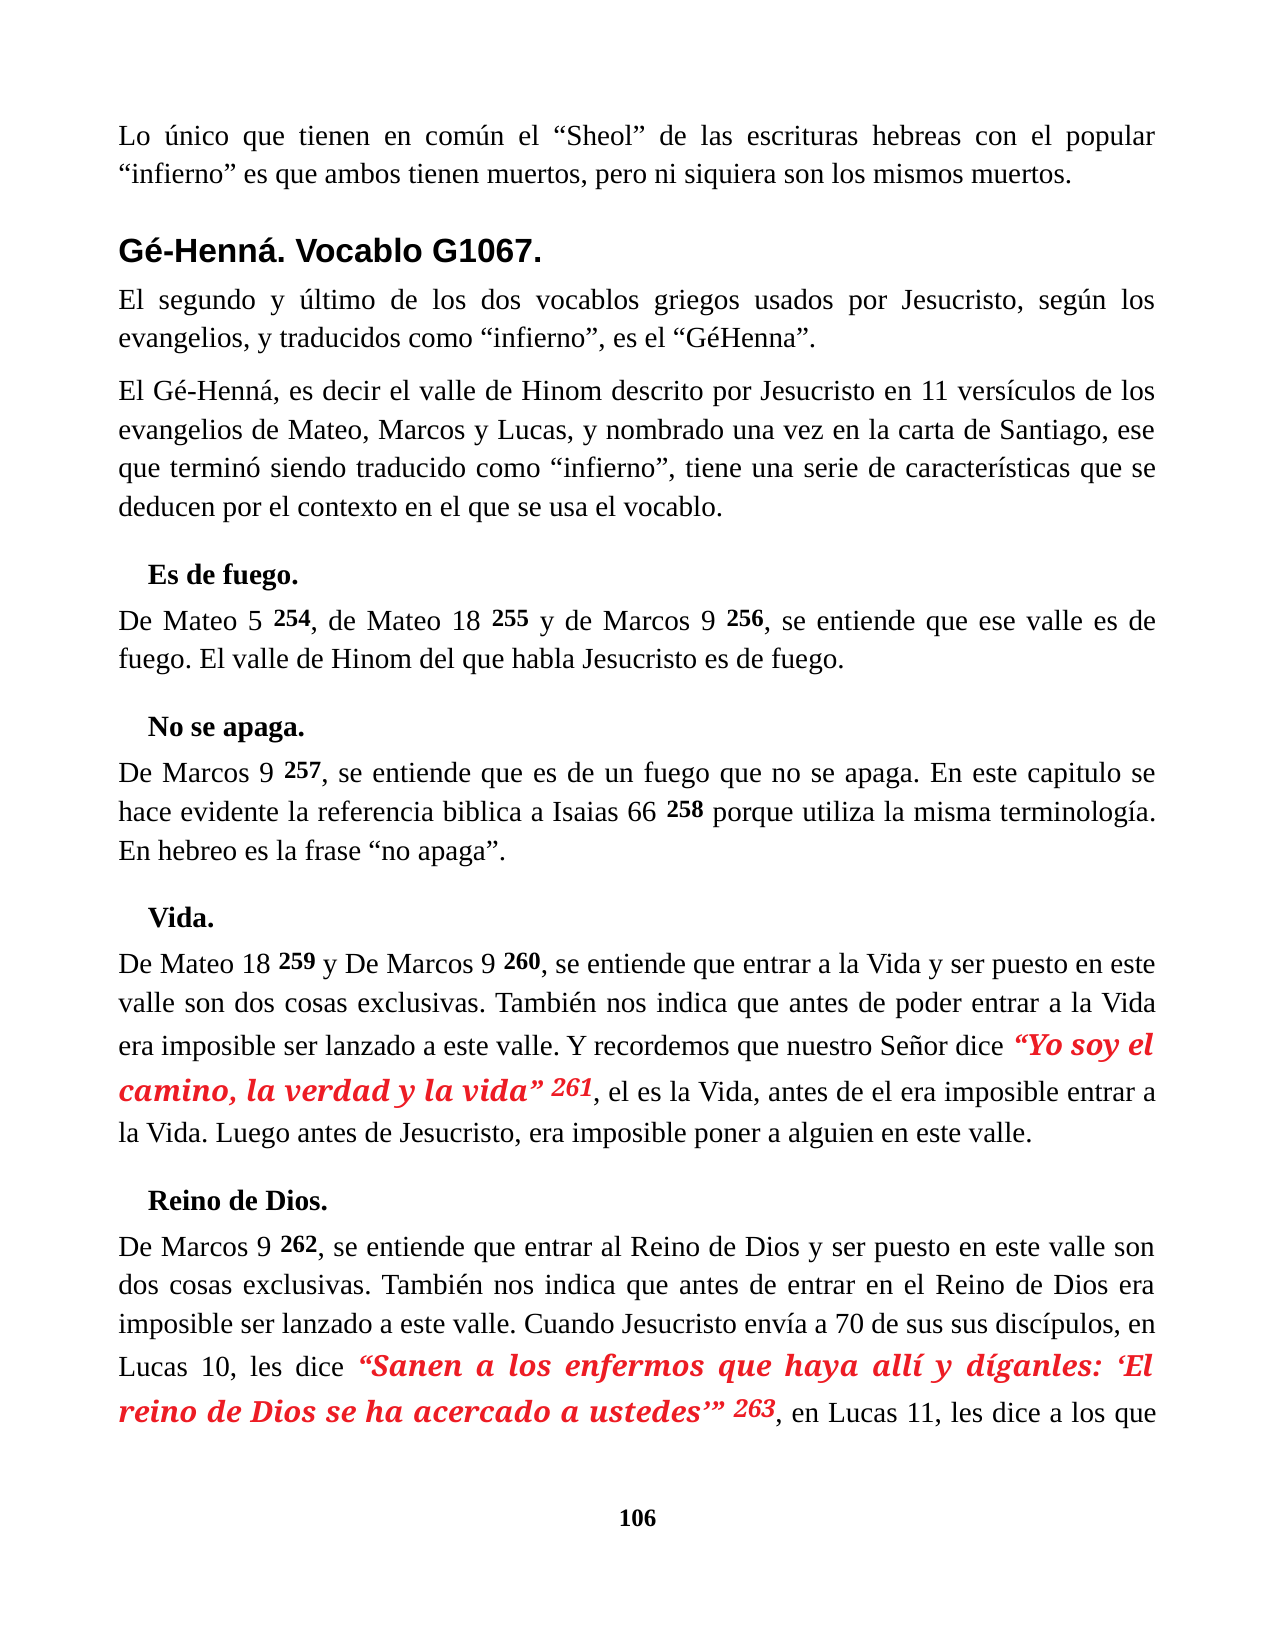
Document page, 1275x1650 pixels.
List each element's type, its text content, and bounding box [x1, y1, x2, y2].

text Lo único que tienen en común el “Sheol” de las escrituras hebreas con el popular “infierno” es que ambos tienen muertos, pero ni siquiera son los mismos muertos. [118, 118, 1157, 190]
text El Gé-Henná, es decir el valle de Hinom descrito por Jesucristo en 11 versículos de los evangelios de Mateo, Marcos y Lucas, y nombrado una vez en la carta de Santiago, ese que terminó siendo traducido como “infierno”, tiene una serie de características que se deducen por el contexto en el que se usa el vocablo. [118, 373, 1157, 523]
text El segundo y último de los dos vocablos griegos usados por Jesucristo, según los evangelios, y traducidos como “infierno”, es el “GéHenna”. [118, 282, 1157, 354]
text De Marcos 9 , se entiende que entrar al Reino de Dios y ser puesto en este valle son dos cosas exclusivas. También nos indica que antes de entrar en el Reino de Dios era imposible ser lanzado a este valle. Cuando Jesucristo envía a 70 de sus sus discípulos, en Lucas 10, les dice “Sanen a los enfermos que haya allí y díganles: ‘El reino de Dios se ha acercado a ustedes’” , en Lucas 11, les dice a los que [118, 1229, 1157, 1431]
text De Mateo 18 y De Marcos 9 , se entiende que entrar a la Vida y ser puesto en este valle son dos cosas exclusivas. También nos indica que antes de poder entrar a la Vida era imposible ser lanzado a este valle. Y recordemos que nuestro Señor dice “Yo soy el camino, la verdad y la vida” , el es la Vida, antes de el era imposible entrar a la Vida. Luego antes de Jesucristo, era imposible poner a alguien en este valle. [118, 947, 1157, 1148]
subtitle Reino de Dios. [148, 1183, 1157, 1216]
subtitle Vida. [148, 900, 1157, 934]
subtitle No se apaga. [148, 709, 1157, 743]
text De Marcos 9 , se entiende que es de un fuego que no se apaga. En este capitulo se hace evidente la referencia biblica a Isaias 66 porque utiliza la misma terminología. En hebreo es la frase “no apaga”. [118, 756, 1157, 866]
subtitle Es de fuego. [148, 557, 1157, 591]
subtitle Gé-Henná. Vocablo G1067. [118, 231, 1157, 269]
text De Mateo 5 , de Mateo 18 y de Marcos 9 , se entiende que ese valle es de fuego. El valle de Hinom del que habla Jesucristo es de fuego. [118, 603, 1157, 675]
